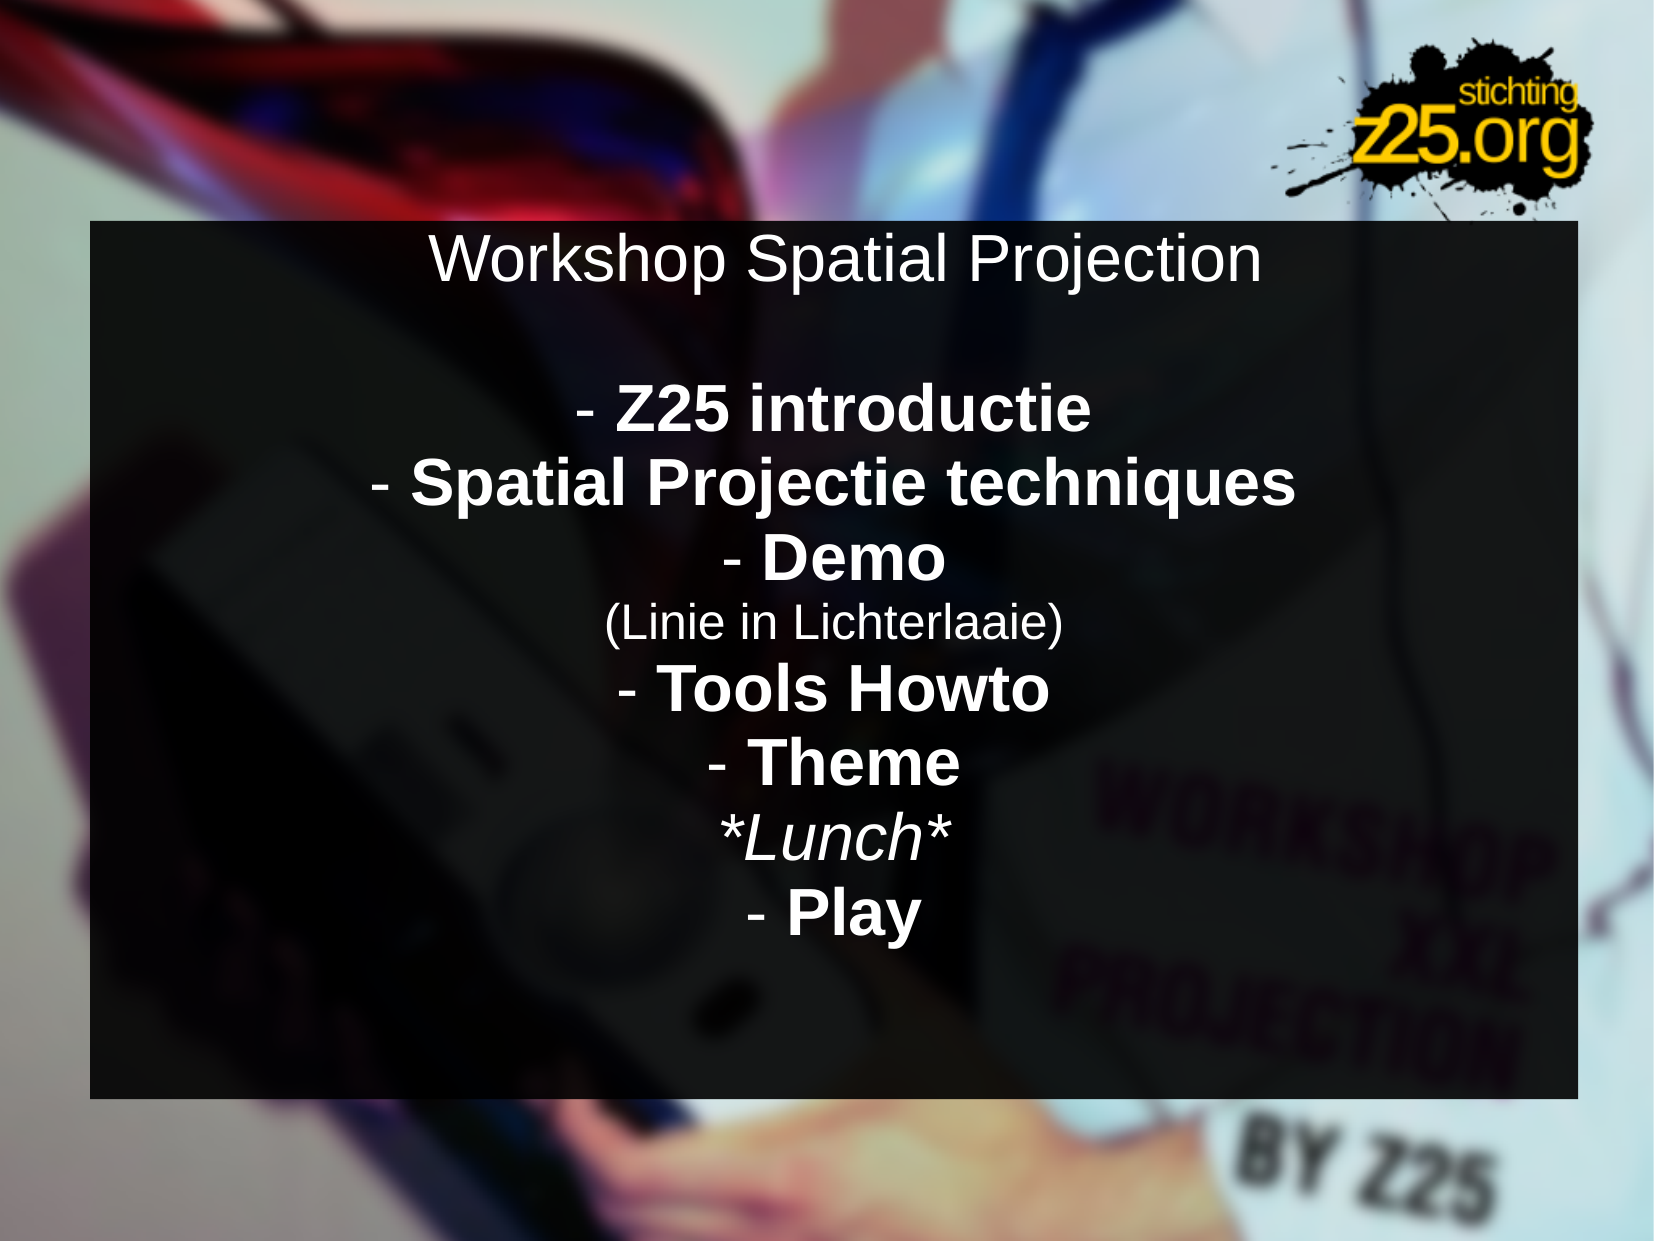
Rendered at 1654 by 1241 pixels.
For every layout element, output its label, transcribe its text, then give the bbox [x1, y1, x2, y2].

picture [0, 0, 1654, 1241]
subtitle Workshop Spatial Projection - Z25 introductie - Spatial Projectie techniques - Demo (Linie in Lichterlaaie) - Tools Howto - Theme *Lunch* - Play [90, 220, 1579, 1100]
